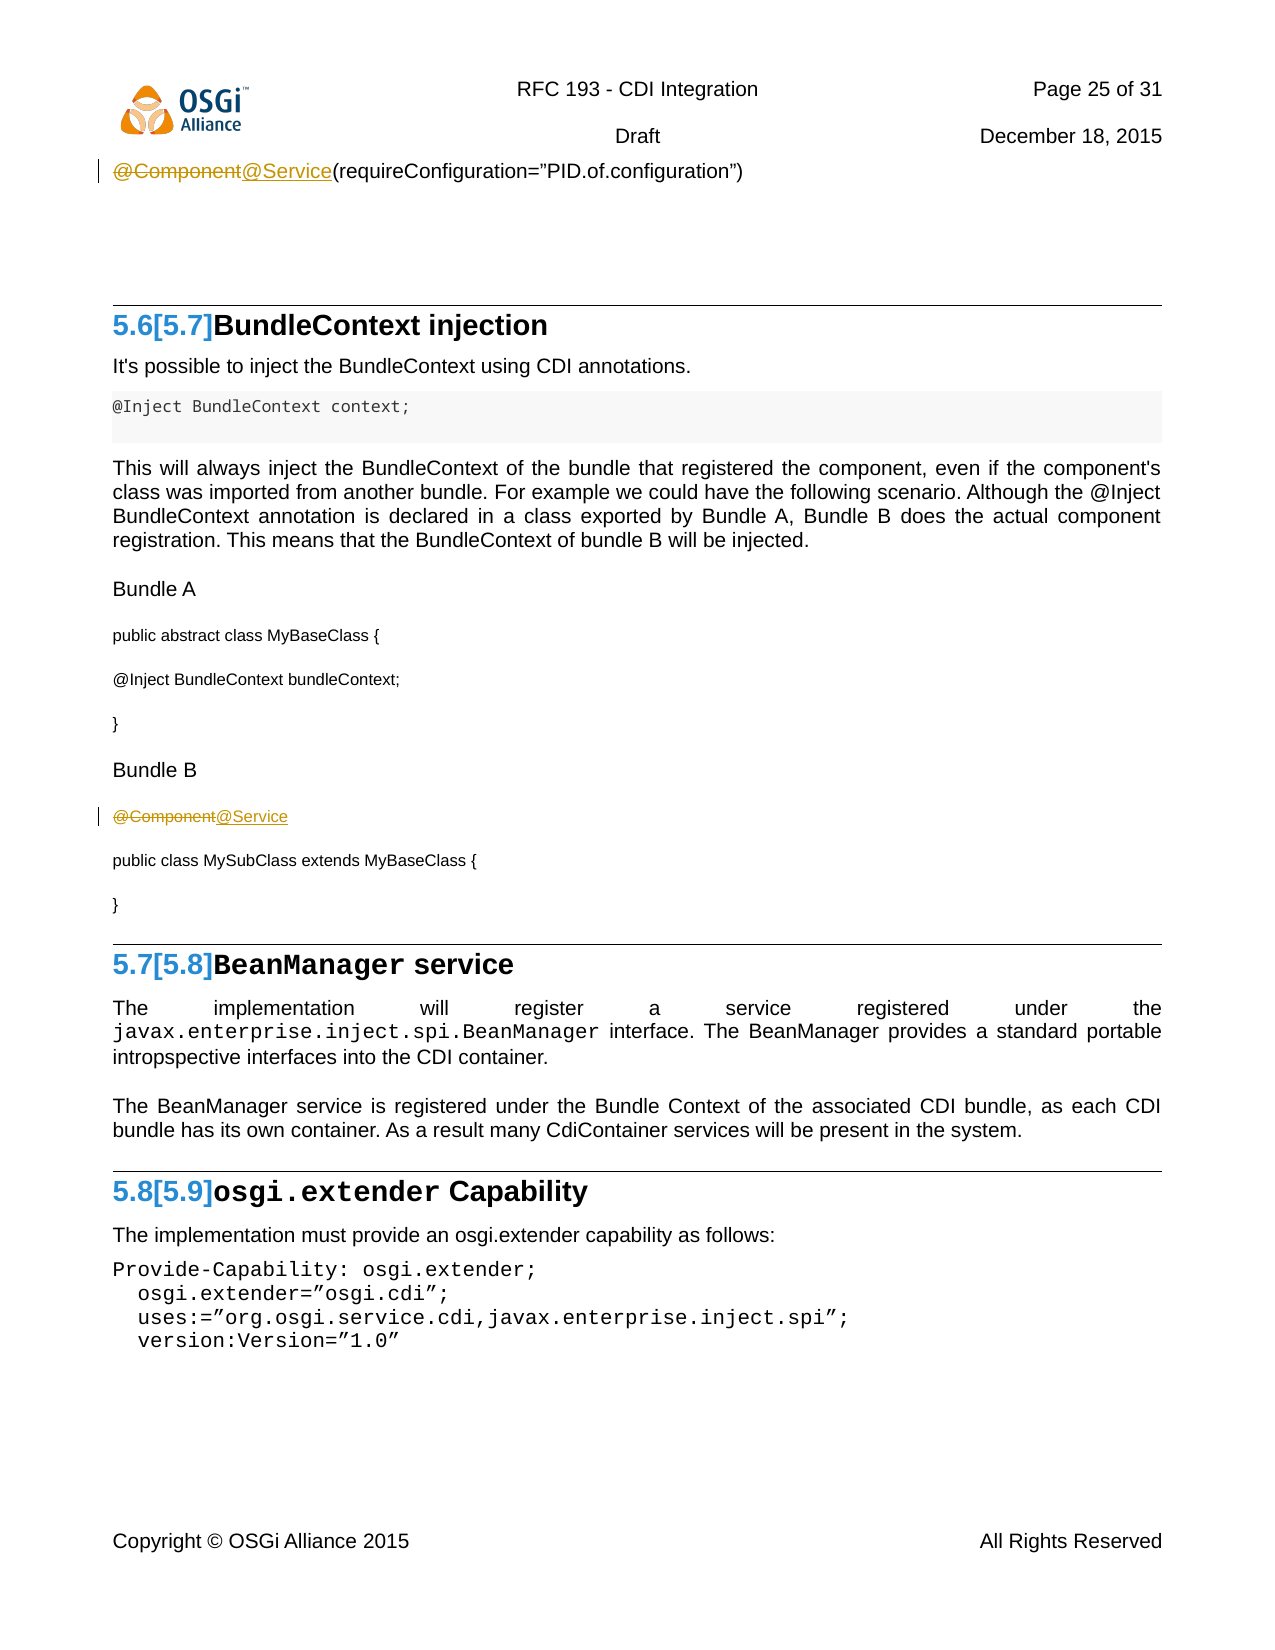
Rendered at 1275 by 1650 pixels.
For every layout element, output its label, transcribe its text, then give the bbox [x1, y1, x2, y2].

text Bundle A [112, 576, 1162, 600]
text It's possible to inject the BundleContext using CDI annotations. [112, 354, 1162, 378]
text The BeanManager service is registered under the Bundle Context of the associated CDI bundle, as each CDI bundle has its own container. As a result many CdiContainer services will be present in the system. [112, 1094, 1162, 1142]
picture [113, 78, 257, 142]
text @Inject BundleContext bundleContext; [112, 669, 1162, 689]
text @Service [112, 807, 1162, 826]
text } [112, 714, 1162, 733]
text public class MySubClass extends MyBaseClass { [112, 851, 1162, 870]
text } [112, 895, 1162, 914]
subtitle BeanManager service [112, 945, 1162, 983]
text This will always inject the BundleContext of the bundle that registered the component, even if the component's class was imported from another bundle. For example we could have the following scenario. Although the @Inject BundleContext annotation is declared in a class exported by Bundle A, Bundle B does the actual component registration. This means that the BundleContext of bundle B will be injected. [112, 456, 1162, 551]
text Bundle B [112, 758, 1162, 782]
text @Service(requireConfiguration=”PID.of.configuration”) [112, 159, 1162, 183]
subtitle BundleContext injection [112, 306, 1162, 342]
text public abstract class MyBaseClass { [112, 625, 1162, 644]
text Provide-Capability: osgi.extender; [112, 1259, 1162, 1283]
subtitle osgi.extender Capability [112, 1172, 1162, 1210]
text @Inject BundleContext context; [112, 391, 1162, 417]
text version:Version=”1.0” [112, 1330, 1162, 1354]
text The implementation must provide an osgi.extender capability as follows: [112, 1223, 1162, 1247]
text osgi.extender=”osgi.cdi”; [112, 1283, 1162, 1307]
text uses:=”org.osgi.service.cdi,javax.enterprise.inject.spi”; [112, 1307, 1162, 1330]
text The implementation will register a service registered under the javax.enterprise.inject.spi.BeanManager interface. The BeanManager provides a standard portable intropspective interfaces into the CDI container. [112, 995, 1162, 1069]
